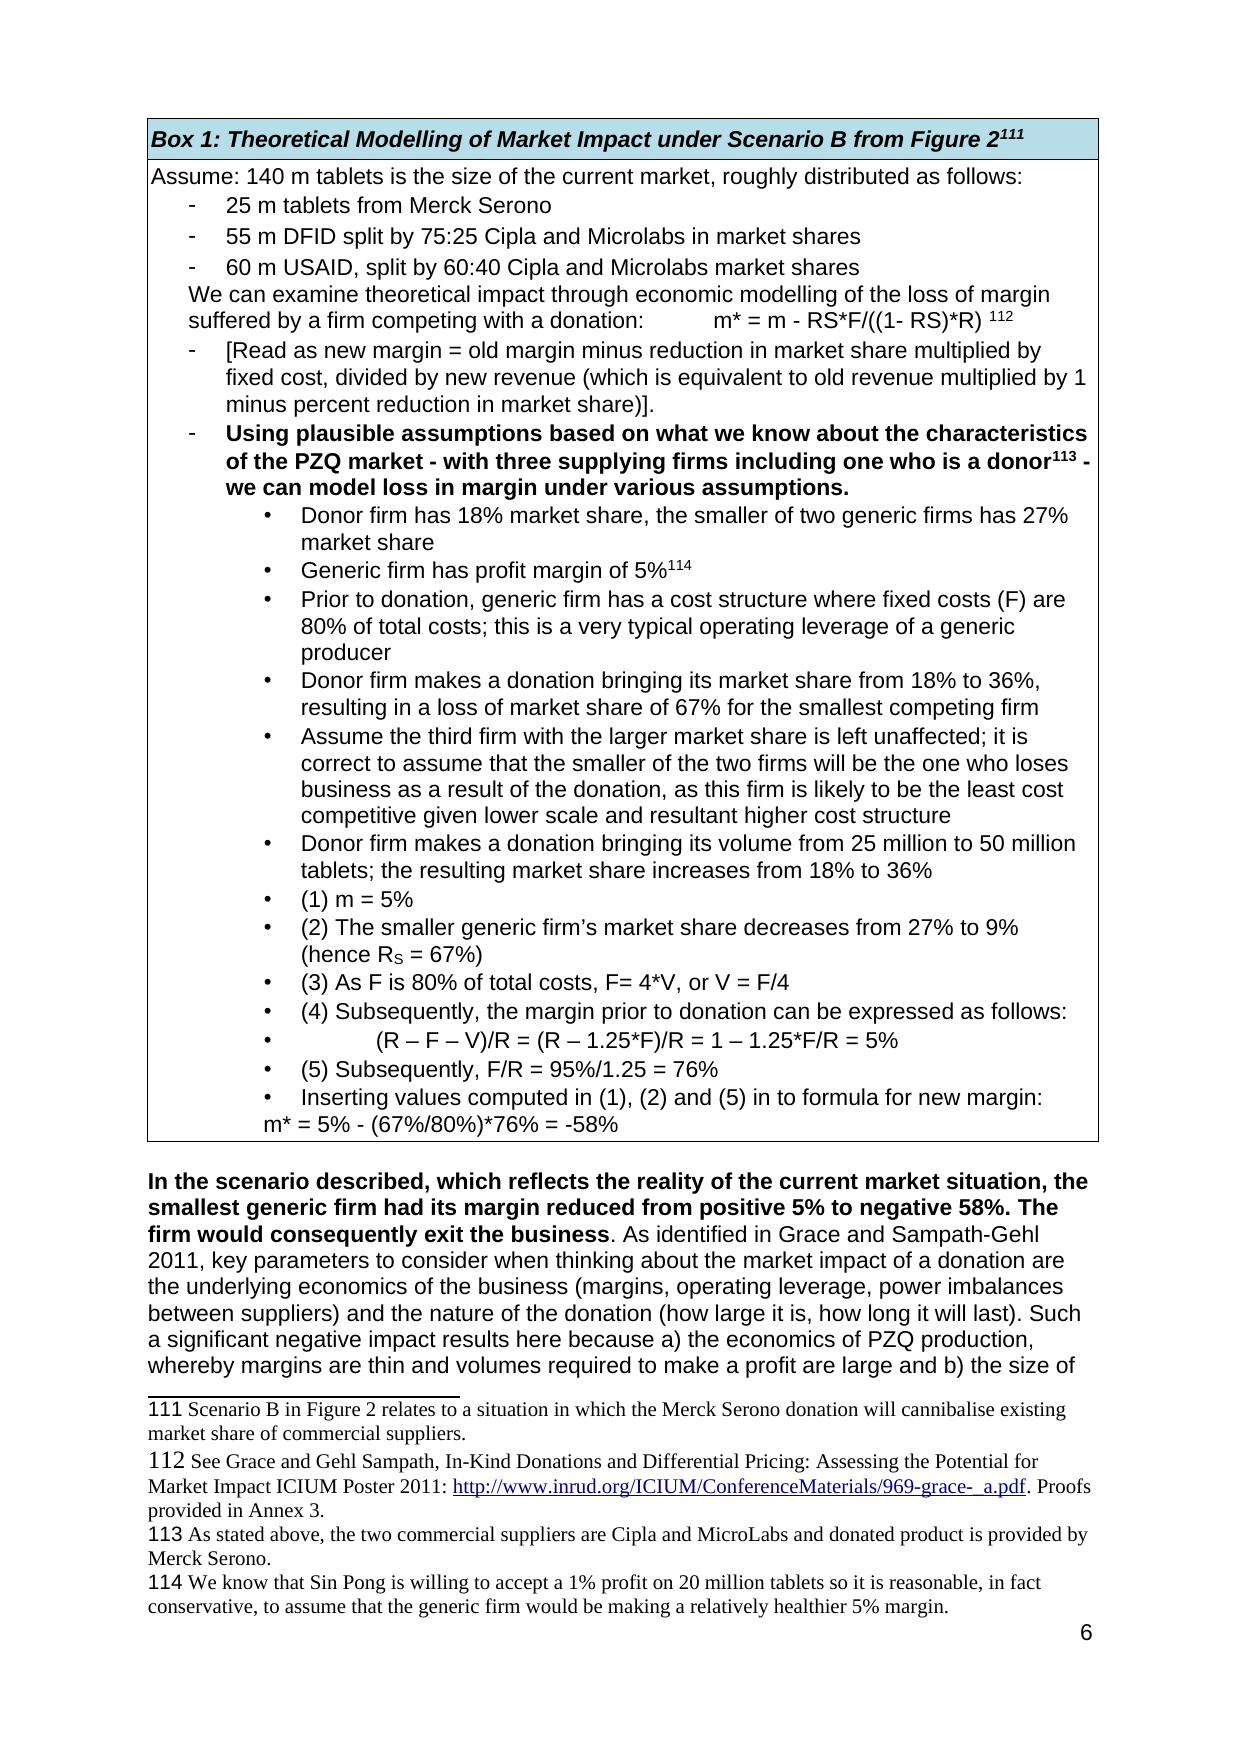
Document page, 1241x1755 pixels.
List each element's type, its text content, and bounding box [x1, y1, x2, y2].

table_header Box 1: Theoretical Modelling of Market Impact under Scenario B from Figure 2 [148, 119, 1098, 159]
table_cell Assume: 140 m tablets is the size of the current market, roughly distributed as follows: 25 m tablets from Merck Serono 55 m DFID split by 75:25 Cipla and Microlabs in market shares 60 m USAID, split by 60:40 Cipla and Microlabs market shares We can examine theoretical impact through economic modelling of the loss of margin suffered by a firm competing with a donation: m* = m - RS*F/((1- RS)*R) [Read as new margin = old margin minus reduction in market share multiplied by fixed cost, divided by new revenue (which is equivalent to old revenue multiplied by 1 minus percent reduction in market share)]. Using plausible assumptions based on what we know about the characteristics of the PZQ market - with three supplying firms including one who is a donor - we can model loss in margin under various assumptions. Donor firm has 18% market share, the smaller of two generic firms has 27% market share Generic firm has profit margin of 5% Prior to donation, generic firm has a cost structure where fixed costs (F) are 80% of total costs; this is a very typical operating leverage of a generic producer Donor firm makes a donation bringing its market share from 18% to 36%, resulting in a loss of market share of 67% for the smallest competing firm Assume the third firm with the larger market share is left unaffected; it is correct to assume that the smaller of the two firms will be the one who loses business as a result of the donation, as this firm is likely to be the least cost competitive given lower scale and resultant higher cost structure Donor firm makes a donation bringing its volume from 25 million to 50 million tablets; the resulting market share increases from 18% to 36% (1) m = 5% (2) The smaller generic firm’s market share decreases from 27% to 9% (hence RS = 67%) (3) As F is 80% of total costs, F= 4*V, or V = F/4 (4) Subsequently, the margin prior to donation can be expressed as follows: (R – F – V)/R = (R – 1.25*F)/R = 1 – 1.25*F/R = 5% (5) Subsequently, F/R = 95%/1.25 = 76% Inserting values computed in (1), (2) and (5) in to formula for new margin: m* = 5% - (67%/80%)*76% = -58% [148, 160, 1098, 1141]
text In the scenario described, which reflects the reality of the current market situation, the smallest generic firm had its margin reduced from positive 5% to negative 58%. The firm would consequently exit the business. As identified in Grace and Sampath-Gehl 2011, key parameters to consider when thinking about the market impact of a donation are the underlying economics of the business (margins, operating leverage, power imbalances between suppliers) and the nature of the donation (how large it is, how long it will last). Such a significant negative impact results here because a) the economics of PZQ production, whereby margins are thin and volumes required to make a profit are large and b) the size of [148, 1168, 1093, 1379]
